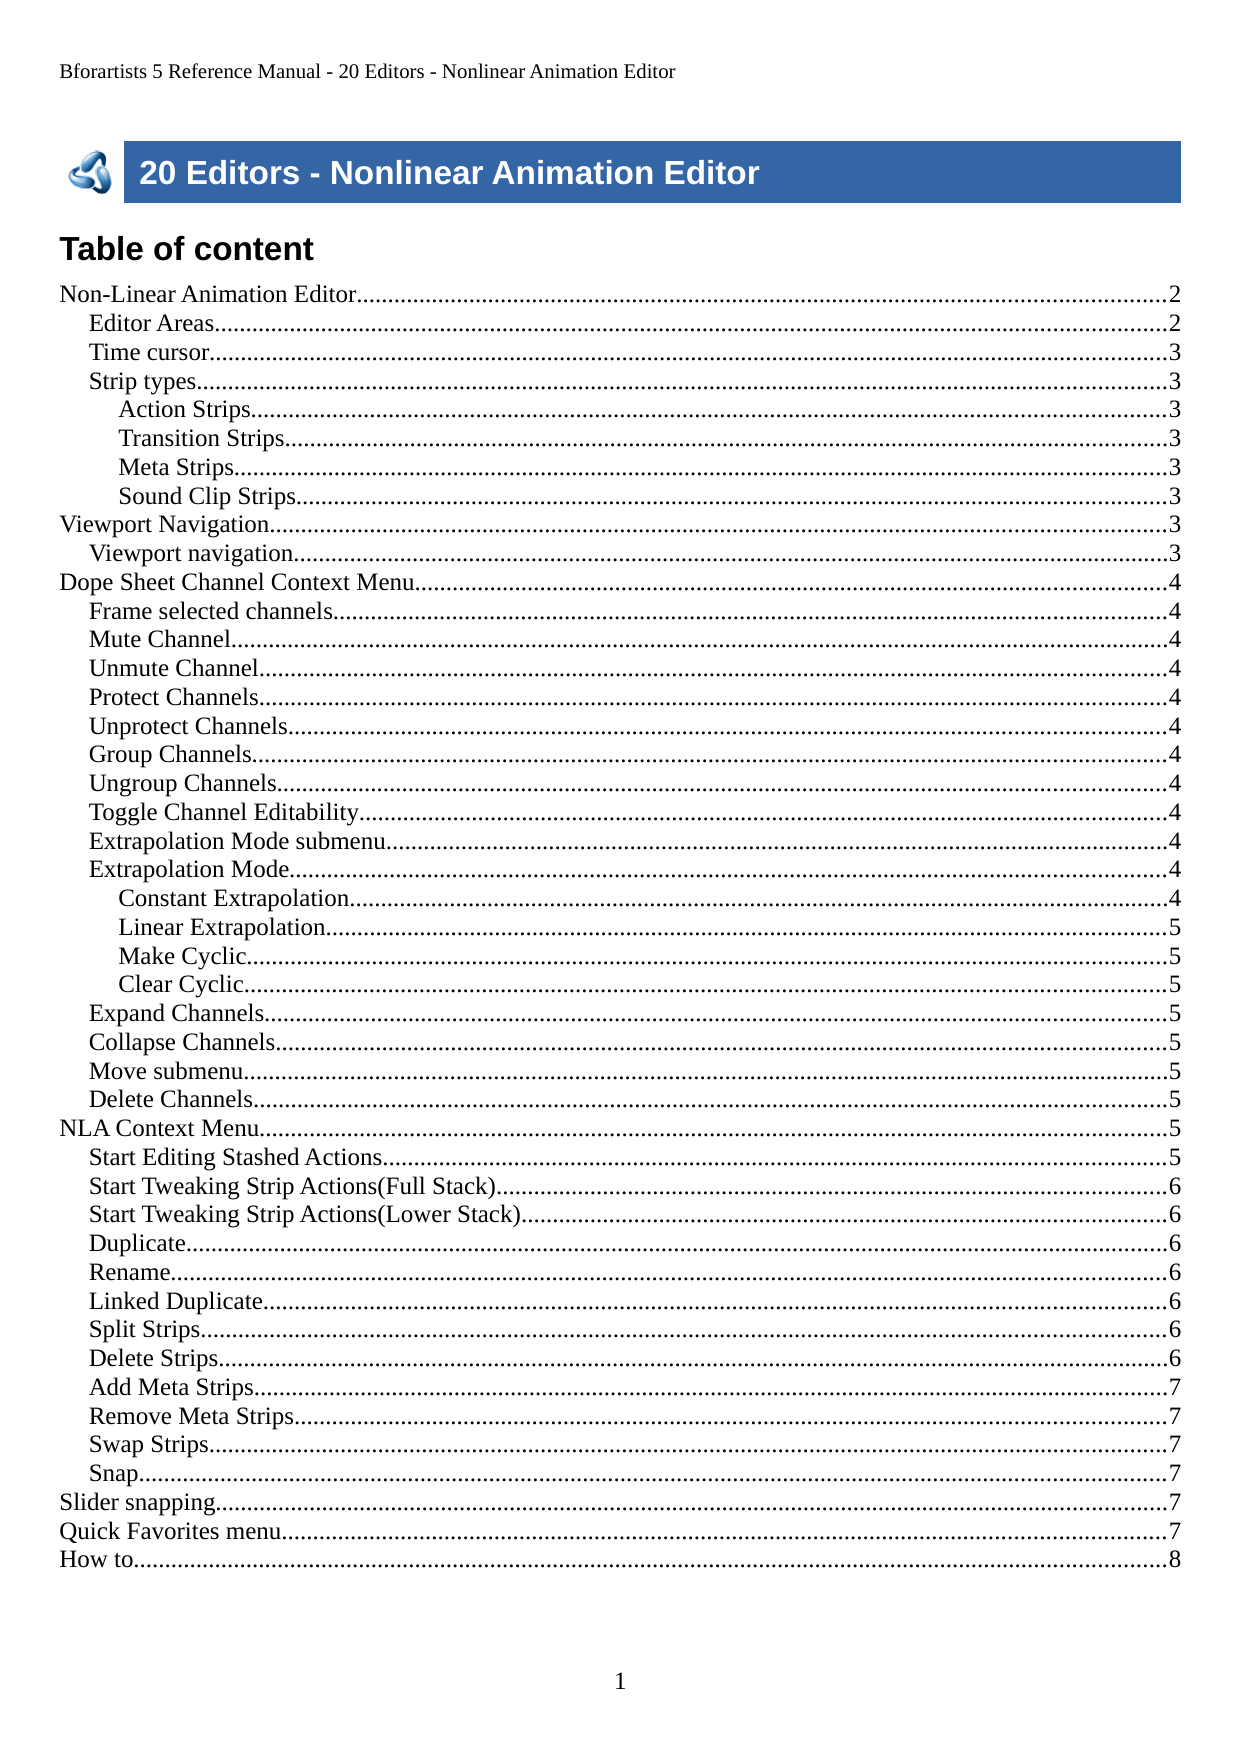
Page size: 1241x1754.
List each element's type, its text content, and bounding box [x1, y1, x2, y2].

text Add Meta Strips 7 [88, 1372, 1181, 1401]
text Viewport Navigation 3 [59, 509, 1181, 538]
text Collapse Channels 5 [88, 1027, 1181, 1056]
text Duplicate 6 [88, 1228, 1181, 1257]
text Non-Linear Animation Editor 2 [59, 279, 1181, 308]
text Linked Duplicate 6 [88, 1286, 1181, 1314]
text Make Cyclic 5 [118, 941, 1181, 969]
text Start Tweaking Strip Actions(Lower Stack) 6 [88, 1199, 1181, 1228]
text Sound Clip Strips 3 [118, 481, 1181, 509]
text How to 8 [59, 1544, 1181, 1573]
text Snap 7 [88, 1458, 1181, 1487]
text Strip types 3 [88, 366, 1181, 394]
text Unmute Channel 4 [88, 653, 1181, 682]
text Time cursor 3 [88, 337, 1181, 366]
text Unprotect Channels 4 [88, 711, 1181, 739]
text Rename 6 [88, 1257, 1181, 1286]
text Start Editing Stashed Actions 5 [88, 1142, 1181, 1171]
text Transition Strips 3 [118, 423, 1181, 452]
text Slider snapping 7 [59, 1487, 1181, 1516]
text Split Strips 6 [88, 1314, 1181, 1343]
text Constant Extrapolation 4 [118, 883, 1181, 912]
table_header 20 Editors - Nonlinear Animation Editor [124, 141, 1181, 203]
table_header [59, 141, 124, 203]
text Extrapolation Mode submenu 4 [88, 826, 1181, 854]
text Toggle Channel Editability 4 [88, 797, 1181, 826]
subtitle Table of content [59, 228, 1181, 267]
text Swap Strips 7 [88, 1429, 1181, 1458]
text Protect Channels 4 [88, 682, 1181, 711]
text Extrapolation Mode 4 [88, 854, 1181, 883]
text Expand Channels 5 [88, 998, 1181, 1027]
text Move submenu 5 [88, 1056, 1181, 1084]
text Frame selected channels 4 [88, 596, 1181, 624]
text Meta Strips 3 [118, 452, 1181, 481]
text Viewport navigation 3 [88, 538, 1181, 567]
text Ungroup Channels 4 [88, 768, 1181, 797]
text Group Channels 4 [88, 739, 1181, 768]
text Quick Favorites menu 7 [59, 1516, 1181, 1544]
text Linear Extrapolation 5 [118, 912, 1181, 941]
text NLA Context Menu 5 [59, 1113, 1181, 1142]
text Remove Meta Strips 7 [88, 1401, 1181, 1429]
text Editor Areas 2 [88, 308, 1181, 337]
text Mute Channel 4 [88, 624, 1181, 653]
text Delete Channels 5 [88, 1084, 1181, 1113]
text Dope Sheet Channel Context Menu 4 [59, 567, 1181, 596]
text Clear Cyclic 5 [118, 969, 1181, 998]
text Start Tweaking Strip Actions(Full Stack) 6 [88, 1171, 1181, 1199]
text Action Strips 3 [118, 394, 1181, 423]
picture [65, 147, 114, 197]
text Delete Strips 6 [88, 1343, 1181, 1372]
